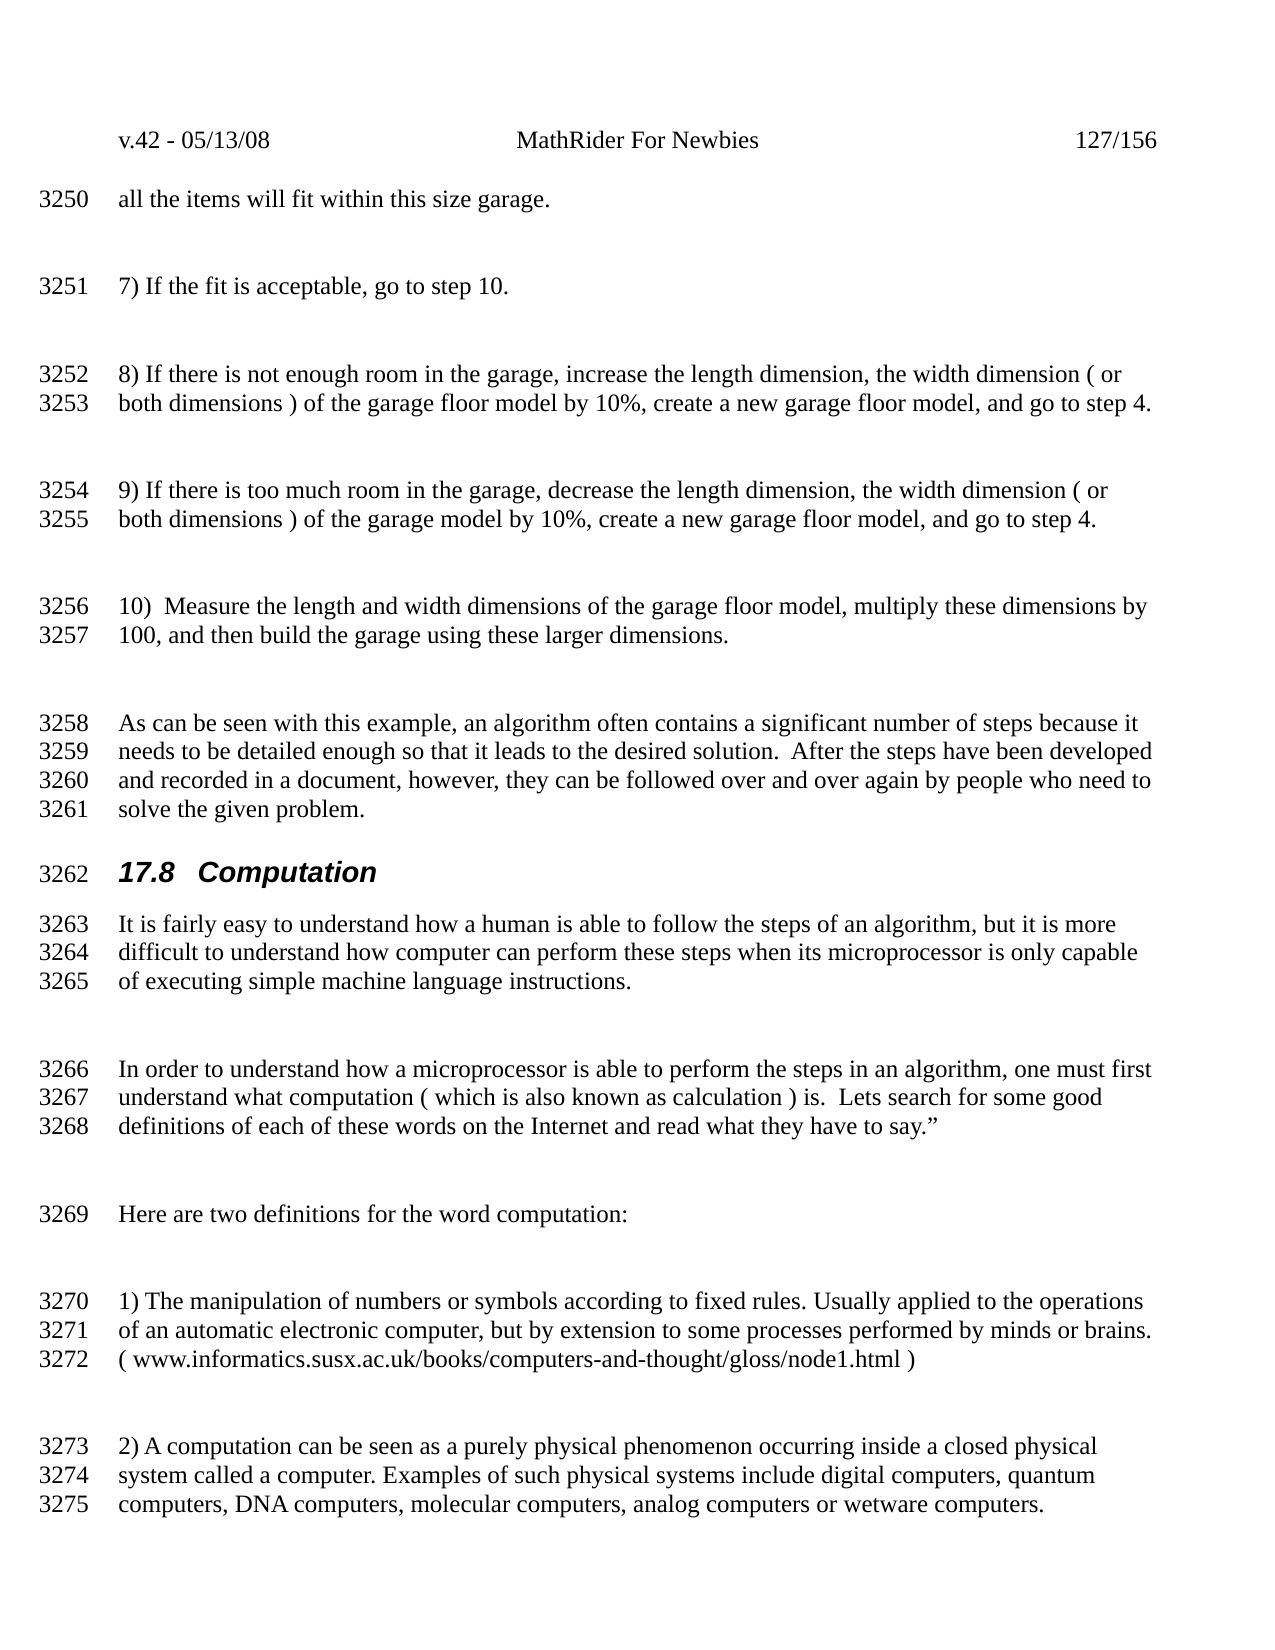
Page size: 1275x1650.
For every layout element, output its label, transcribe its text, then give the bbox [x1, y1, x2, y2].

text As can be seen with this example, an algorithm often contains a significant number of steps because it needs to be detailed enough so that it leads to the desired solution. After the steps have been developed and recorded in a document, however, they can be followed over and over again by people who need to solve the given problem. [118, 708, 1157, 823]
subtitle Computation [118, 855, 1157, 889]
text all the items will fit within this size garage. [118, 184, 1157, 213]
text 9) If there is too much room in the garage, decrease the length dimension, the width dimension ( or both dimensions ) of the garage model by 10%, create a new garage floor model, and go to step 4. [118, 475, 1157, 533]
text 10) Measure the length and width dimensions of the garage floor model, multiply these dimensions by 100, and then build the garage using these larger dimensions. [118, 591, 1157, 649]
text In order to understand how a microprocessor is able to perform the steps in an algorithm, one must first understand what computation ( which is also known as calculation ) is. Lets search for some good definitions of each of these words on the Internet and read what they have to say.” [118, 1054, 1157, 1140]
text 7) If the fit is acceptable, go to step 10. [118, 271, 1157, 300]
text Here are two definitions for the word computation: [118, 1199, 1157, 1227]
text 1) The manipulation of numbers or symbols according to fixed rules. Usually applied to the operations of an automatic electronic computer, but by extension to some processes performed by minds or brains. ( www.informatics.susx.ac.uk/books/computers-and-thought/gloss/node1.html ) [118, 1286, 1157, 1372]
text 8) If there is not enough room in the garage, increase the length dimension, the width dimension ( or both dimensions ) of the garage floor model by 10%, create a new garage floor model, and go to step 4. [118, 359, 1157, 416]
text It is fairly easy to understand how a human is able to follow the steps of an algorithm, but it is more difficult to understand how computer can perform these steps when its microprocessor is only capable of executing simple machine language instructions. [118, 909, 1157, 995]
text 2) A computation can be seen as a purely physical phenomenon occurring inside a closed physical system called a computer. Examples of such physical systems include digital computers, quantum computers, DNA computers, molecular computers, analog computers or wetware computers. [118, 1431, 1157, 1517]
